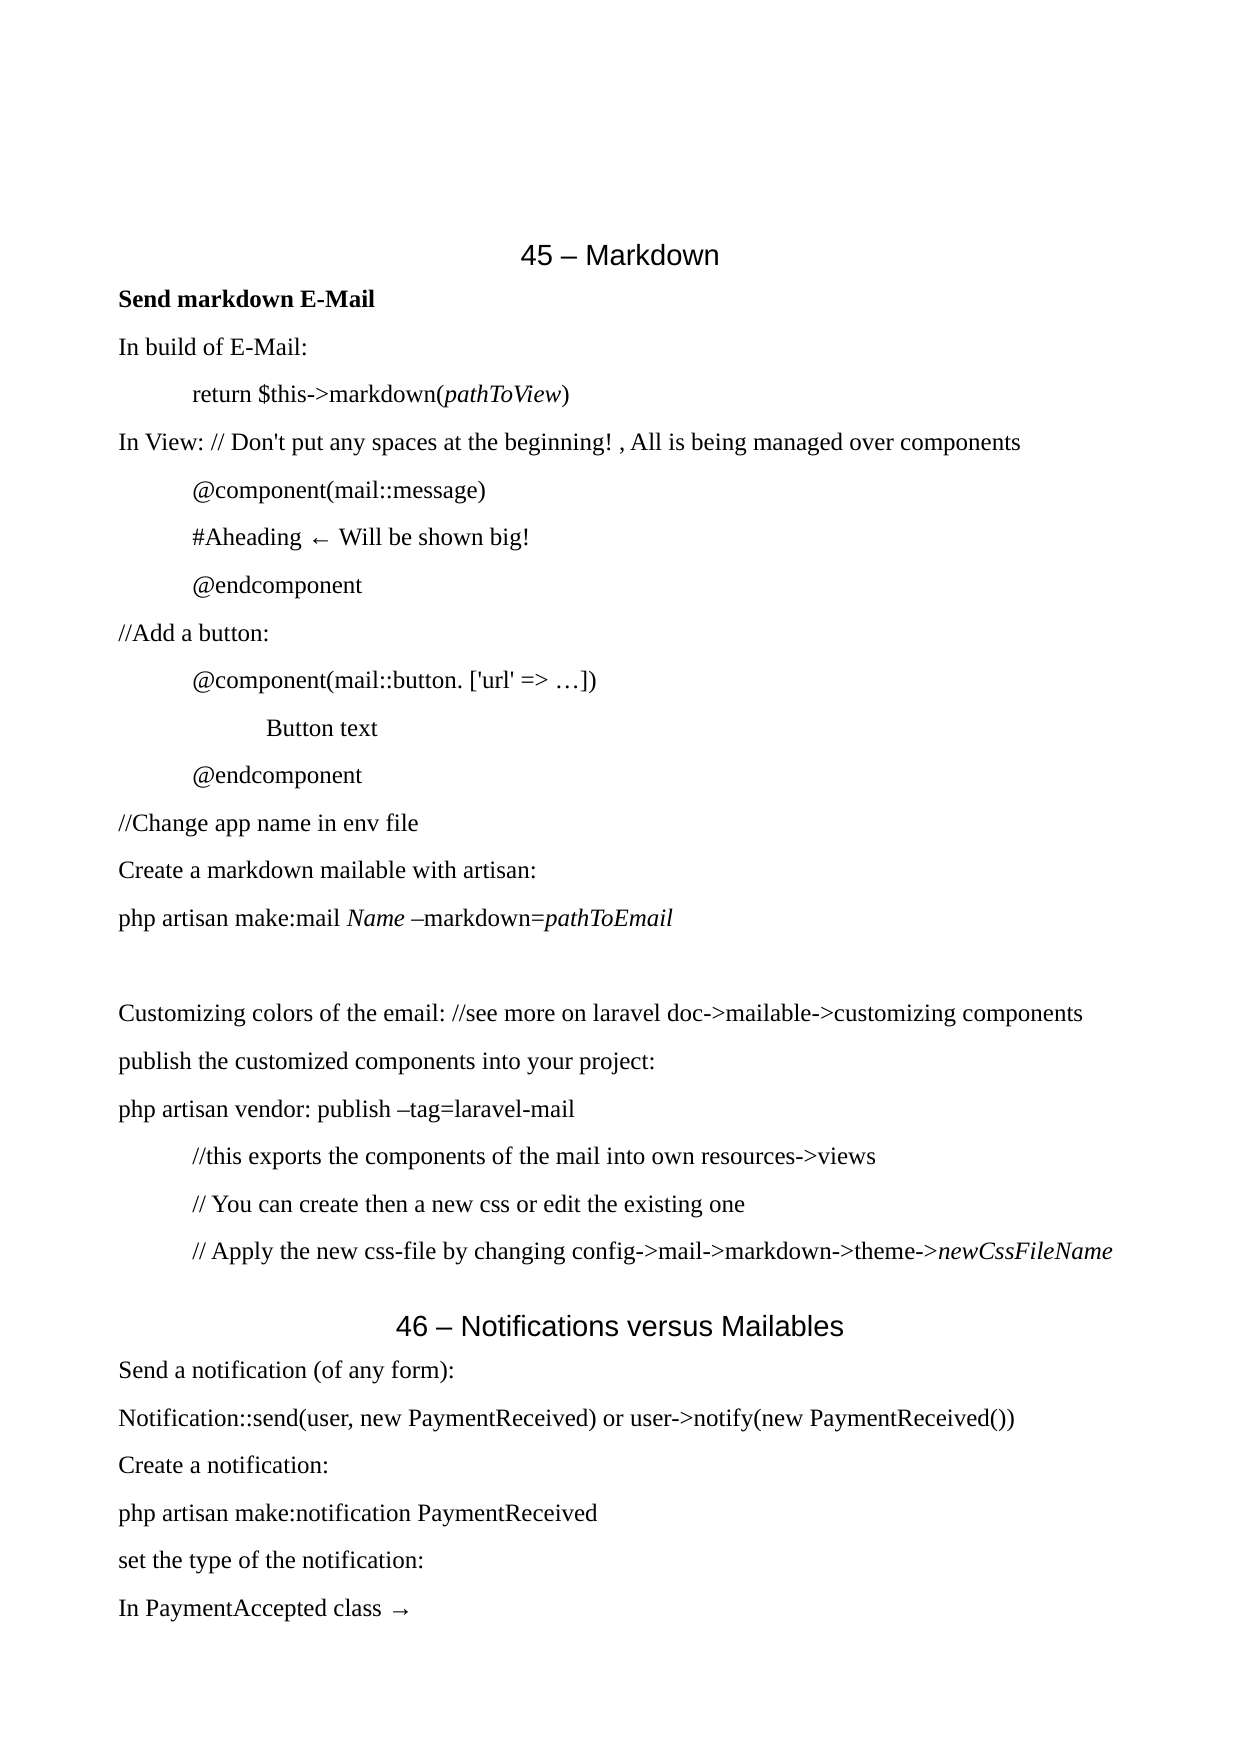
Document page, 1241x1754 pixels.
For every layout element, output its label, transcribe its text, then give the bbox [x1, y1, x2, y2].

text In build of E-Mail: [118, 332, 1122, 361]
text @endcomponent [118, 760, 1122, 789]
text Button text [118, 713, 1122, 742]
text In PaymentAccepted class → [118, 1593, 1122, 1622]
text Send a notification (of any form): [118, 1355, 1122, 1384]
text @component(mail::message) [118, 475, 1122, 503]
text //this exports the components of the mail into own resources->views [118, 1141, 1122, 1170]
text Notification::send(user, new PaymentReceived) or user->notify(new PaymentReceived()) [118, 1403, 1122, 1431]
text //Change app name in env file [118, 808, 1122, 837]
text set the type of the notification: [118, 1546, 1122, 1574]
text //Add a button: [118, 618, 1122, 646]
text return $this->markdown(pathToView) [118, 379, 1122, 408]
text Send markdown E-Mail [118, 284, 1122, 313]
text Create a notification: [118, 1450, 1122, 1479]
text // Apply the new css-file by changing config->mail->markdown->theme->newCssFileName [118, 1236, 1122, 1265]
text In View: // Don't put any spaces at the beginning! , All is being managed over components [118, 427, 1122, 456]
text publish the customized components into your project: [118, 1046, 1122, 1075]
text #Aheading ← Will be shown big! [118, 522, 1122, 551]
text // You can create then a new css or edit the existing one [118, 1189, 1122, 1218]
text php artisan make:notification PaymentReceived [118, 1498, 1122, 1527]
text Create a markdown mailable with artisan: [118, 856, 1122, 884]
subtitle 46 – Notifications versus Mailables [118, 1309, 1122, 1343]
subtitle 45 – Markdown [118, 238, 1122, 272]
text @endcomponent [118, 570, 1122, 599]
text @component(mail::button. ['url' => …]) [118, 665, 1122, 694]
text php artisan vendor: publish –tag=laravel-mail [118, 1094, 1122, 1122]
text Customizing colors of the email: //see more on laravel doc->mailable->customizing components [118, 998, 1122, 1027]
text php artisan make:mail Name –markdown=pathToEmail [118, 903, 1122, 932]
